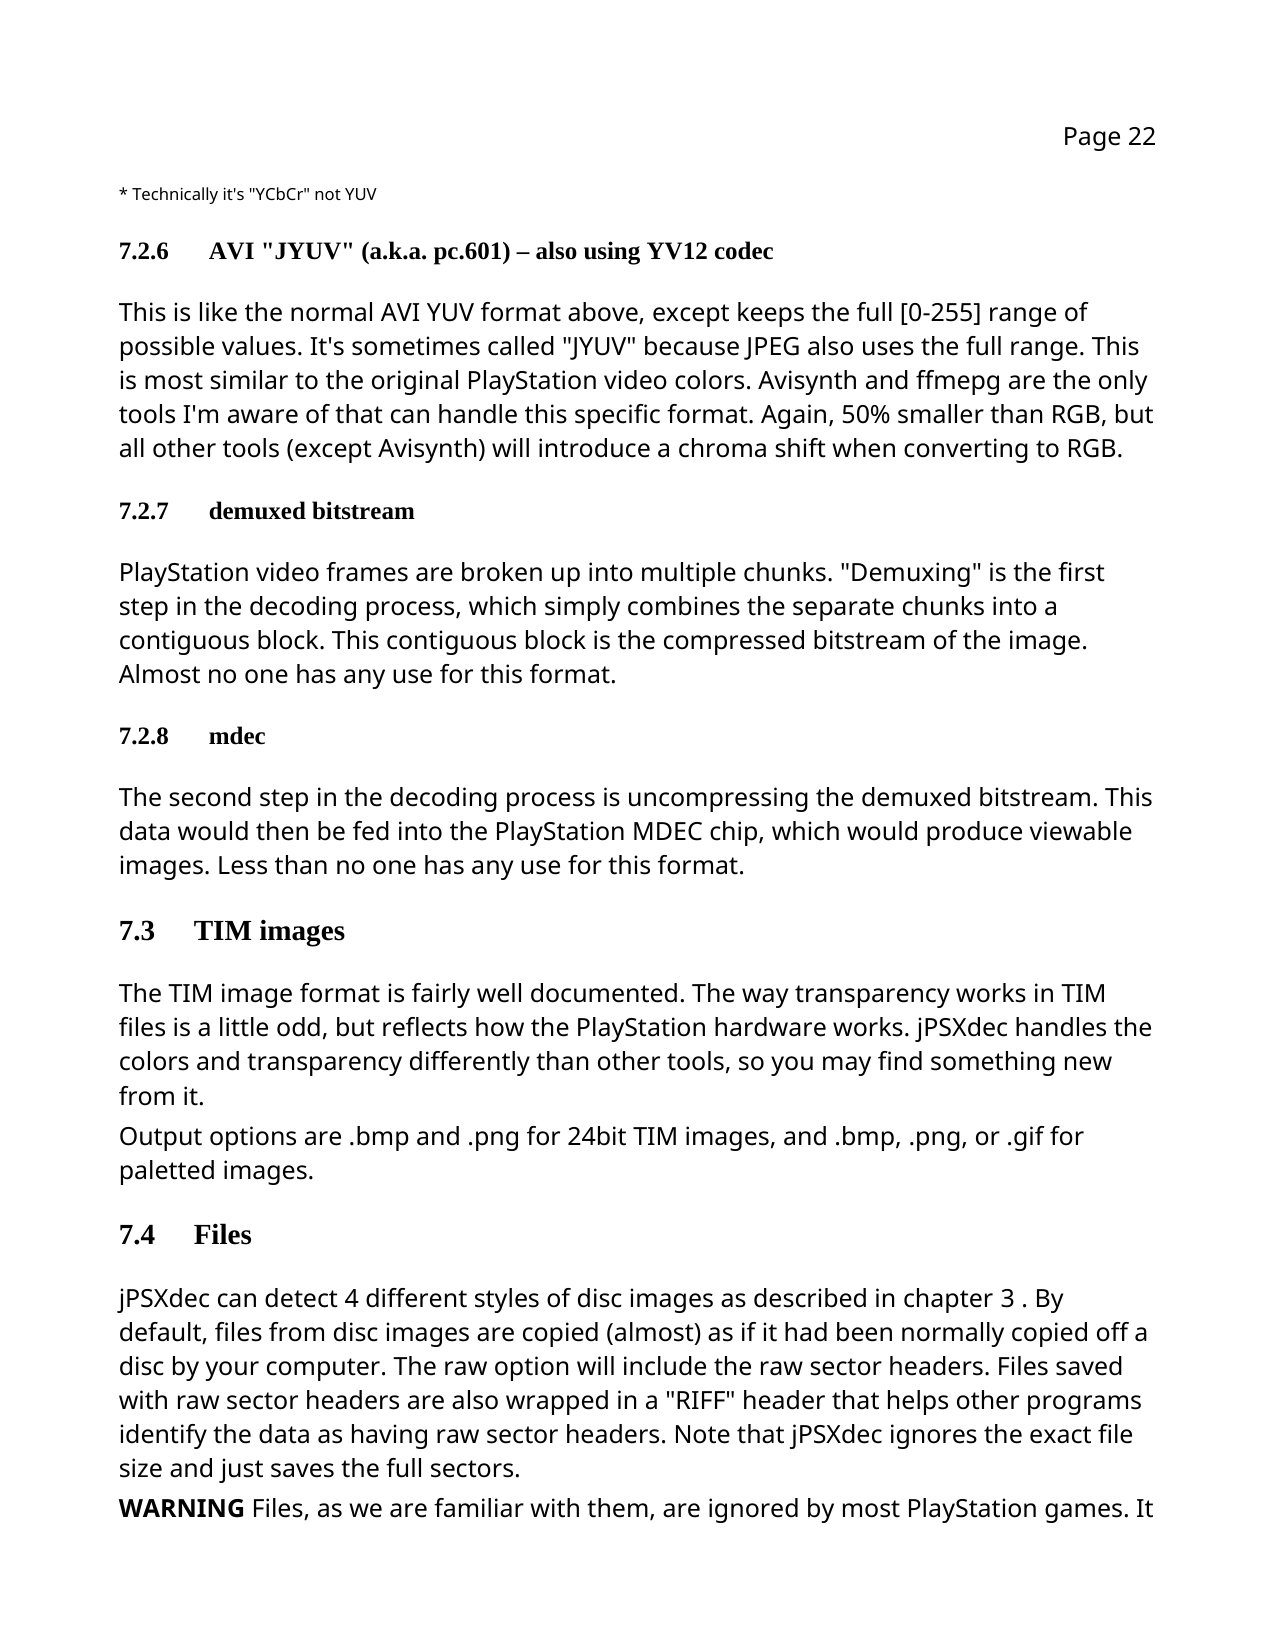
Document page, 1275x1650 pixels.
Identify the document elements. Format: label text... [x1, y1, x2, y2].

text The TIM image format is fairly well documented. The way transparency works in TIM files is a little odd, but reflects how the PlayStation hardware works. jPSXdec handles the colors and transparency differently than other tools, so you may find something new from it. [118, 976, 1156, 1112]
text jPSXdec can detect 4 different styles of disc images as described in chapter 3. By default, files from disc images are copied (almost) as if it had been normally copied off a disc by your computer. The raw option will include the raw sector headers. Files saved with raw sector headers are also wrapped in a "RIFF" header that helps other programs identify the data as having raw sector headers. Note that jPSXdec ignores the exact file size and just saves the full sectors. [118, 1280, 1156, 1485]
text Output options are .bmp and .png for 24bit TIM images, and .bmp, .png, or .gif for paletted images. [118, 1118, 1156, 1186]
subtitle demuxed bitstream [118, 496, 1156, 525]
subtitle Files [118, 1217, 1156, 1251]
subtitle AVI "JYUV" (a.k.a. pc.601) – also using YV12 codec [118, 236, 1156, 265]
text This is like the normal AVI YUV format above, except keeps the full [0-255] range of possible values. It's sometimes called "JYUV" because JPEG also uses the full range. This is most similar to the original PlayStation video colors. Avisynth and ffmepg are the only tools I'm aware of that can handle this specific format. Again, 50% smaller than RGB, but all other tools (except Avisynth) will introduce a chroma shift when converting to RGB. [118, 294, 1156, 465]
subtitle TIM images [118, 913, 1156, 946]
text * Technically it's "YCbCr" not YUV [118, 183, 1156, 205]
text PlayStation video frames are broken up into multiple chunks. "Demuxing" is the first step in the decoding process, which simply combines the separate chunks into a contiguous block. This contiguous block is the compressed bitstream of the image. Almost no one has any use for this format. [118, 554, 1156, 690]
text WARNING Files, as we are familiar with them, are ignored by most PlayStation games. It [118, 1491, 1156, 1525]
text The second step in the decoding process is uncompressing the demuxed bitstream. This data would then be fed into the PlayStation MDEC chip, which would produce viewable images. Less than no one has any use for this format. [118, 780, 1156, 882]
subtitle mdec [118, 721, 1156, 750]
